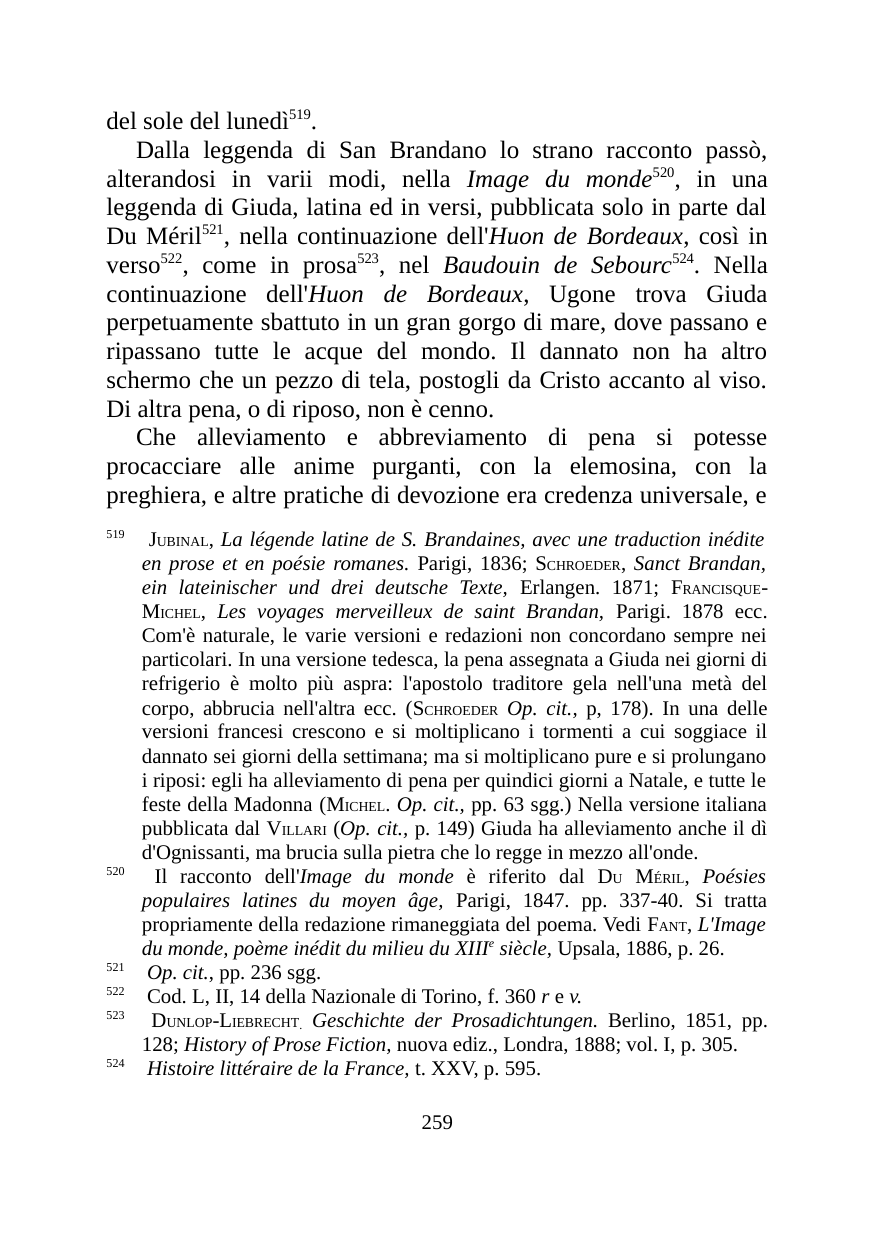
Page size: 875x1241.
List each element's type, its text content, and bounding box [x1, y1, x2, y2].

text Dalla leggenda di San Brandano lo strano racconto passò, alterandosi in varii modi, nella Image du monde, in una leggenda di Giuda, latina ed in versi, pubblicata solo in parte dal Du Méril, nella continuazione dell'Huon de Bordeaux, così in verso, come in prosa, nel Baudouin de Sebourc. Nella continuazione dell'Huon de Bordeaux, Ugone trova Giuda perpetuamente sbattuto in un gran gorgo di mare, dove passano e ripassano tutte le acque del mondo. Il dannato non ha altro schermo che un pezzo di tela, postogli da Cristo accanto al viso. Di altra pena, o di riposo, non è cenno. [106, 135, 768, 422]
text Op. cit., pp. 236 sgg. [106, 960, 768, 984]
text Jubinal, La légende latine de S. Brandaines, avec une traduction inédite en prose et en poésie romanes. Parigi, 1836; Schroeder, Sanct Brandan, ein lateinischer und drei deutsche Texte, Erlangen. 1871; Francisque-Michel, Les voyages merveilleux de saint Brandan, Parigi. 1878 ecc. Com'è naturale, le varie versioni e redazioni non concordano sempre nei particolari. In una versione tedesca, la pena assegnata a Giuda nei giorni di refrigerio è molto più aspra: l'apostolo traditore gela nell'una metà del corpo, abbrucia nell'altra ecc. (Schroeder Op. cit., p, 178). In una delle versioni francesi crescono e si moltiplicano i tormenti a cui soggiace il dannato sei giorni della settimana; ma si moltiplicano pure e si prolungano i riposi: egli ha alleviamento di pena per quindici giorni a Natale, e tutte le feste della Madonna (Michel. Op. cit., pp. 63 sgg.) Nella versione italiana pubblicata dal Villari (Op. cit., p. 149) Giuda ha alleviamento anche il dì d'Ognissanti, ma brucia sulla pietra che lo regge in mezzo all'onde. [106, 527, 768, 864]
text Il racconto dell'Image du monde è riferito dal Du Méril, Poésies populaires latines du moyen âge, Parigi, 1847. pp. 337-40. Si tratta propriamente della redazione rimaneggiata del poema. Vedi Fant, L'Image du monde, poème inédit du milieu du XIIIe siècle, Upsala, 1886, p. 26. [106, 864, 768, 960]
text Cod. L, II, 14 della Nazionale di Torino, f. 360 r e v. [106, 984, 768, 1008]
text Che alleviamento e abbreviamento di pena si potesse procacciare alle anime purganti, con la elemosina, con la preghiera, e altre pratiche di devozione era credenza universale, e [106, 422, 768, 509]
text Histoire littéraire de la France, t. XXV, p. 595. [106, 1056, 768, 1080]
text del sole del lunedì. [106, 106, 768, 135]
text Dunlop-Liebrecht. Geschichte der Prosadichtungen. Berlino, 1851, pp. 128; History of Prose Fiction, nuova ediz., Londra, 1888; vol. I, p. 305. [106, 1008, 768, 1056]
